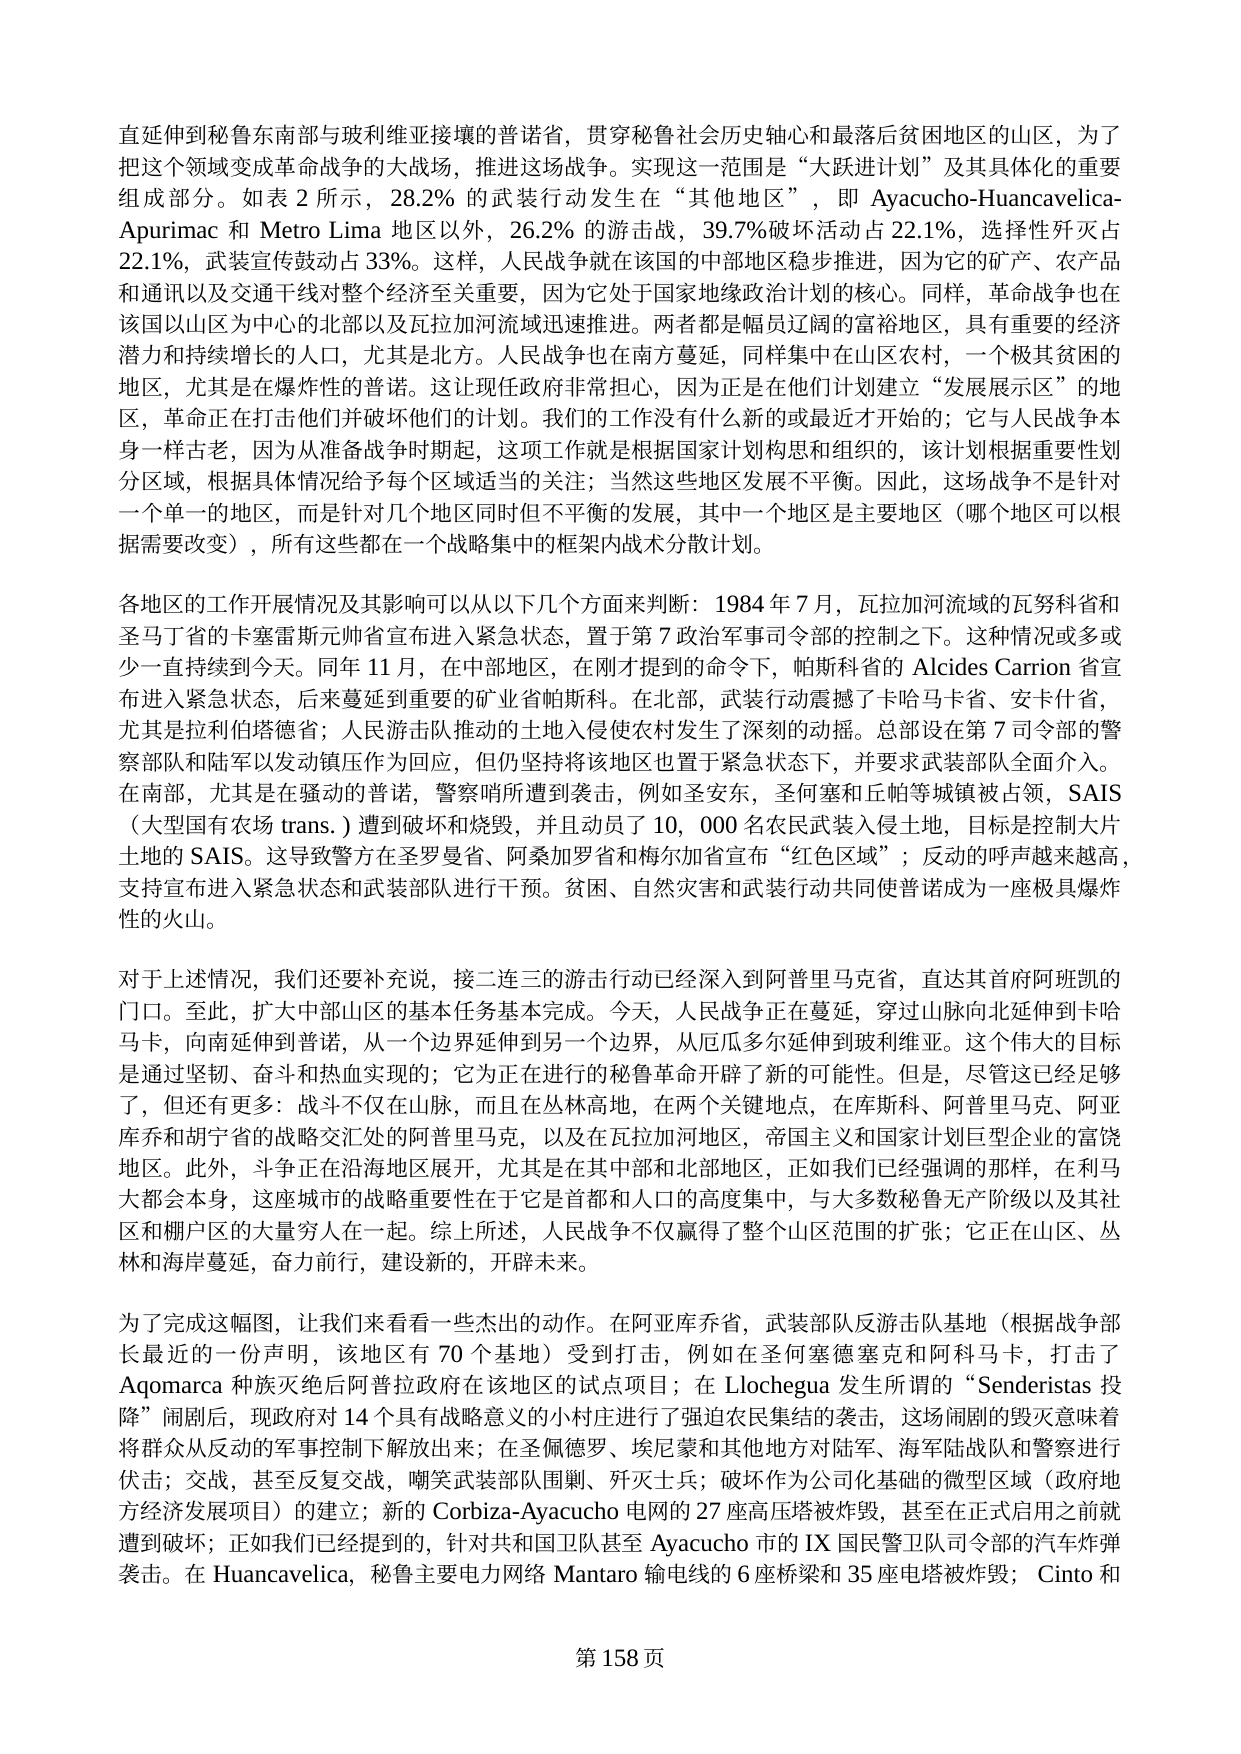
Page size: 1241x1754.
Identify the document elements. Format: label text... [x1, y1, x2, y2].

text 各地区的工作开展情况及其影响可以从以下几个方面来判断：1984年7月，瓦拉加河流域的瓦努科省和圣马丁省的卡塞雷斯元帅省宣布进入紧急状态，置于第7政治军事司令部的控制之下。这种情况或多或少一直持续到今天。同年11月，在中部地区，在刚才提到的命令下，帕斯科省的 Alcides Carrion 省宣布进入紧急状态，后来蔓延到重要的矿业省帕斯科。在北部，武装行动震撼了卡哈马卡省、安卡什省，尤其是拉利伯塔德省；人民游击队推动的土地入侵使农村发生了深刻的动摇。总部设在第7司令部的警察部队和陆军以发动镇压作为回应，但仍坚持将该地区也置于紧急状态下，并要求武装部队全面介入。在南部，尤其是在骚动的普诺，警察哨所遭到袭击，例如圣安东，圣何塞和丘帕等城镇被占领，SAIS（大型国有农场 trans. ) 遭到破坏和烧毁，并且动员了10，000名农民武装入侵土地，目标是控制大片土地的 SAIS。这导致警方在圣罗曼省、阿桑加罗省和梅尔加省宣布“红色区域”；反动的呼声越来越高，支持宣布进入紧急状态和武装部队进行干预。贫困、自然灾害和武装行动共同使普诺成为一座极具爆炸性的火山。 [118, 588, 1122, 934]
text 对于上述情况，我们还要补充说，接二连三的游击行动已经深入到阿普里马克省，直达其首府阿班凯的门口。至此，扩大中部山区的基本任务基本完成。今天，人民战争正在蔓延，穿过山脉向北延伸到卡哈马卡，向南延伸到普诺，从一个边界延伸到另一个边界，从厄瓜多尔延伸到玻利维亚。这个伟大的目标是通过坚韧、奋斗和热血实现的；它为正在进行的秘鲁革命开辟了新的可能性。但是，尽管这已经足够了，但还有更多：战斗不仅在山脉，而且在丛林高地，在两个关键地点，在库斯科、阿普里马克、阿亚库乔和胡宁省的战略交汇处的阿普里马克，以及在瓦拉加河地区，帝国主义和国家计划巨型企业的富饶地区。此外，斗争正在沿海地区展开，尤其是在其中部和北部地区，正如我们已经强调的那样，在利马大都会本身，这座城市的战略重要性在于它是首都和人口的高度集中，与大多数秘鲁无产阶级以及其社区和棚户区的大量穷人在一起。综上所述，人民战争不仅赢得了整个山区范围的扩张；它正在山区、丛林和海岸蔓延，奋力前行，建设新的，开辟未来。 [118, 962, 1122, 1277]
text 为了完成这幅图，让我们来看看一些杰出的动作。在阿亚库乔省，武装部队反游击队基地（根据战争部长最近的一份声明，该地区有70个基地）受到打击，例如在圣何塞德塞克和阿科马卡，打击了Aqomarca 种族灭绝后阿普拉政府在该地区的试点项目；在 Llochegua 发生所谓的“Senderistas 投降”闹剧后，现政府对14个具有战略意义的小村庄进行了强迫农民集结的袭击，这场闹剧的毁灭意味着将群众从反动的军事控制下解放出来；在圣佩德罗、埃尼蒙和其他地方对陆军、海军陆战队和警察进行伏击；交战，甚至反复交战，嘲笑武装部队围剿、歼灭士兵；破坏作为公司化基础的微型区域（政府地方经济发展项目）的建立；新的 Corbiza-Ayacucho 电网的27座高压塔被炸毁，甚至在正式启用之前就遭到破坏；正如我们已经提到的，针对共和国卫队甚至 Ayacucho 市的 IX 国民警卫队司令部的汽车炸弹袭击。在 Huancavelica，秘鲁主要电力网络 Mantaro 输电线的6座桥梁和35座电塔被炸毁； Cinto 和 [118, 1306, 1122, 1589]
text 直延伸到秘鲁东南部与玻利维亚接壤的普诺省，贯穿秘鲁社会历史轴心和最落后贫困地区的山区，为了把这个领域变成革命战争的大战场，推进这场战争。实现这一范围是“大跃进计划”及其具体化的重要组成部分。如表2所示，28.2% 的武装行动发生在“其他地区”，即 Ayacucho-Huancavelica-Apurimac 和 Metro Lima 地区以外，26.2% 的游击战，39.7%破坏活动占22.1%，选择性歼灭占22.1%，武装宣传鼓动占33%。这样，人民战争就在该国的中部地区稳步推进，因为它的矿产、农产品和通讯以及交通干线对整个经济至关重要，因为它处于国家地缘政治计划的核心。同样，革命战争也在该国以山区为中心的北部以及瓦拉加河流域迅速推进。两者都是幅员辽阔的富裕地区，具有重要的经济潜力和持续增长的人口，尤其是北方。人民战争也在南方蔓延，同样集中在山区农村，一个极其贫困的地区，尤其是在爆炸性的普诺。这让现任政府非常担心，因为正是在他们计划建立“发展展示区”的地区，革命正在打击他们并破坏他们的计划。我们的工作没有什么新的或最近才开始的；它与人民战争本身一样古老，因为从准备战争时期起，这项工作就是根据国家计划构思和组织的，该计划根据重要性划分区域，根据具体情况给予每个区域适当的关注；当然这些地区发展不平衡。因此，这场战争不是针对一个单一的地区，而是针对几个地区同时但不平衡的发展，其中一个地区是主要地区（哪个地区可以根据需要改变），所有这些都在一个战略集中的框架内战术分散计划。 [118, 118, 1122, 559]
